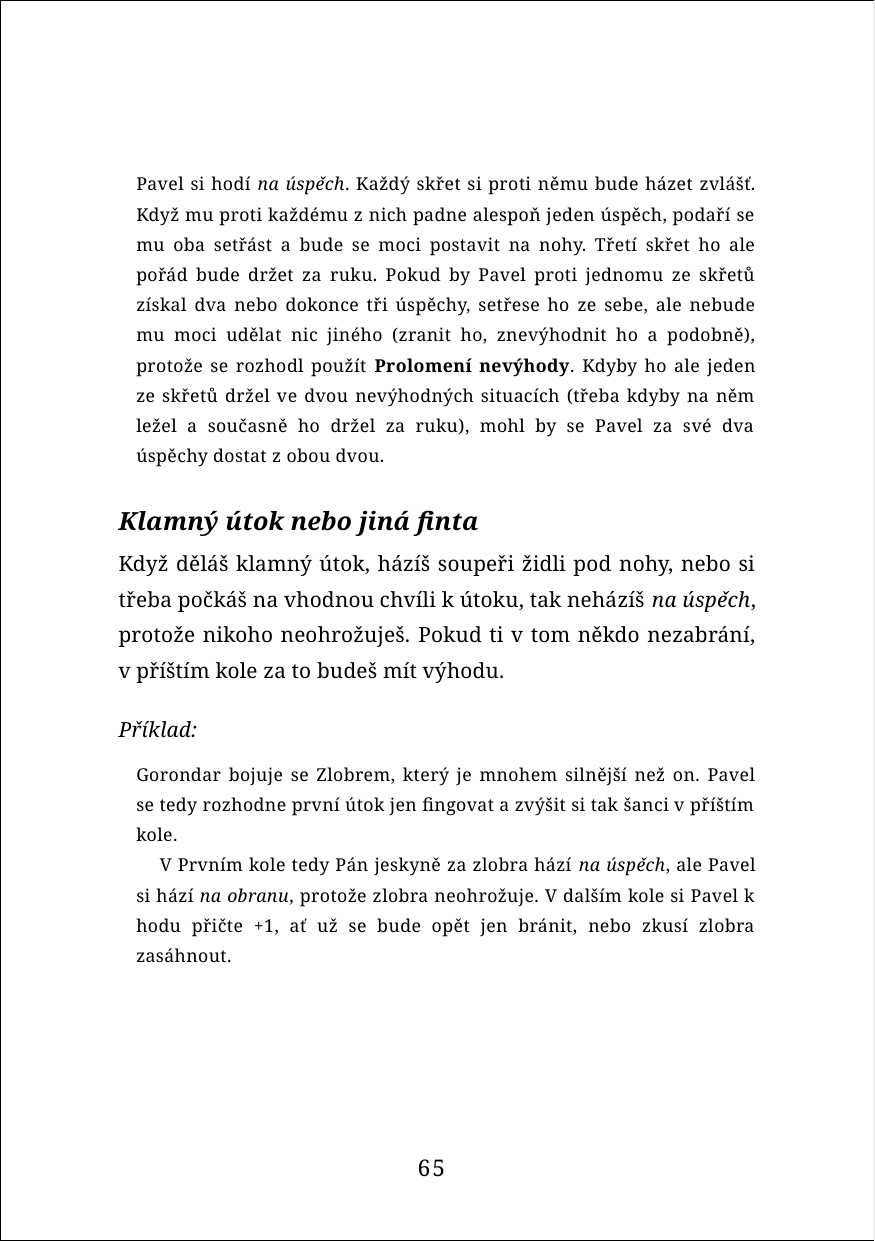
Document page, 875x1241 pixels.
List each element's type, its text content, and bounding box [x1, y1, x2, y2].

subtitle Klamný útok nebo jiná finta [118, 503, 756, 537]
text Když děláš klamný útok, házíš soupeři židli pod nohy, nebo si třeba počkáš na vhodnou chvíli k útoku, tak neházíš na úspěch, protože nikoho neohrožuješ. Pokud ti v tom někdo nezabrání, v příštím kole za to budeš mít výhodu. [118, 549, 756, 684]
text Pavel si hodí na úspěch. Každý skřet si proti němu bude házet zvlášť. Když mu proti každému z nich padne alespoň jeden úspěch, podaří se mu oba setřást a bude se moci postavit na nohy. Třetí skřet ho ale pořád bude držet za ruku. Pokud by Pavel proti jednomu ze skřetů získal dva nebo dokonce tři úspěchy, setřese ho ze sebe, ale nebude mu moci udělat nic jiného (zranit ho, znevýhodnit ho a podobně), protože se rozhodl použít Prolomení nevýhody. Kdyby ho ale jeden ze skřetů držel ve dvou nevýhodných situacích (třeba kdyby na něm ležel a současně ho držel za ruku), mohl by se Pavel za své dva úspěchy dostat z obou dvou. [136, 172, 756, 468]
text Gorondar bojuje se Zlobrem, který je mnohem silnější než on. Pavel se tedy rozhodne první útok jen fingovat a zvýšit si tak šanci v příštím kole. V Prvním kole tedy Pán jeskyně za zlobra hází na úspěch, ale Pavel si hází na obranu, protože zlobra neohrožuje. V dalším kole si Pavel k hodu přičte +1, ať už se bude opět jen bránit, nebo zkusí zlobra zasáhnout. [136, 762, 756, 968]
text Příklad: [118, 715, 756, 743]
